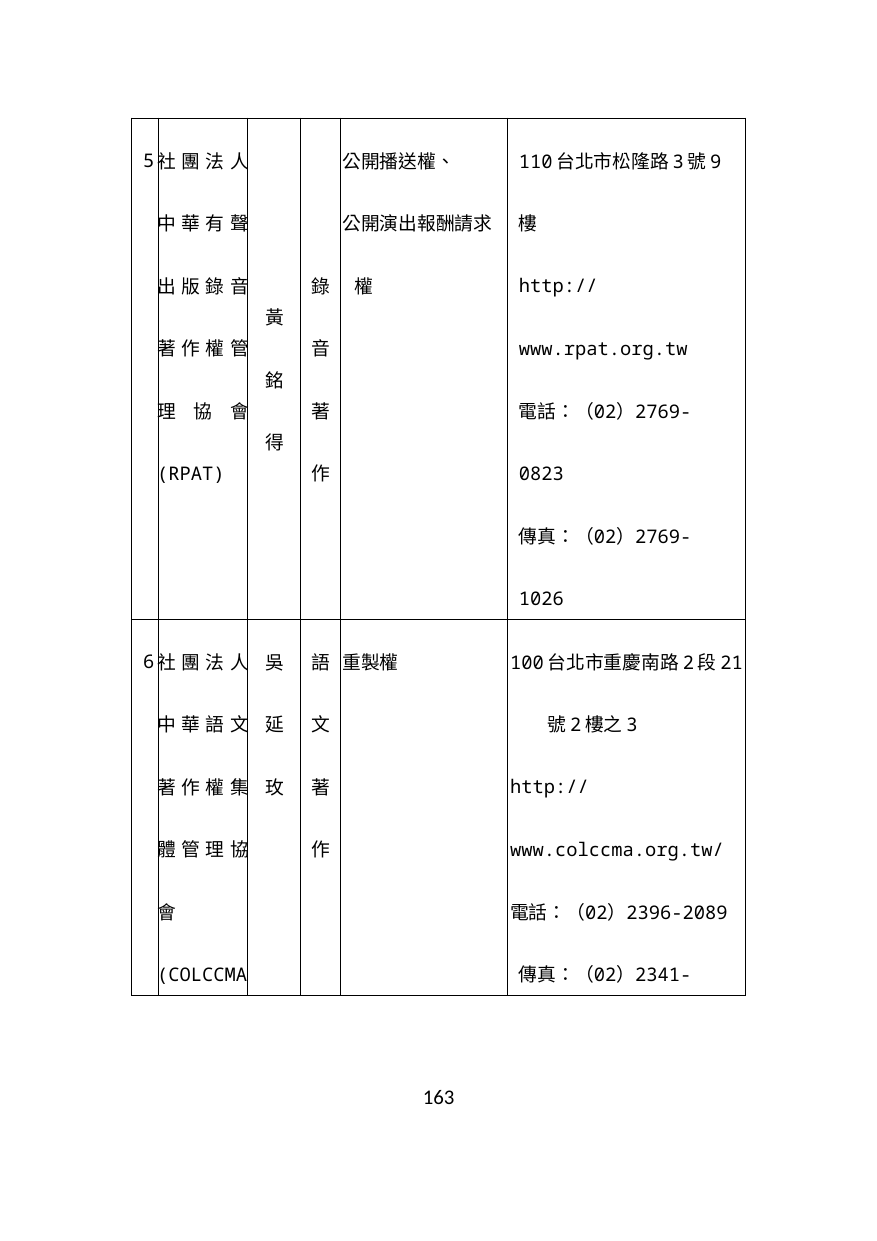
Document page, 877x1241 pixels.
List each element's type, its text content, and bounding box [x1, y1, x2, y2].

table_cell 語文著作 [301, 620, 340, 994]
table_cell 110台北市松隆路3號9樓 http://www.rpat.org.tw 電話：（02）2769-0823 傳真：（02）2769-1026 [508, 119, 745, 618]
table_cell 重製權 [341, 620, 507, 994]
table_cell 社團法人中華有聲出版錄音著作權管理協會(RPAT) [159, 119, 247, 618]
table_cell 5 [132, 119, 158, 618]
table_cell 6 [132, 620, 158, 994]
table_cell 公開播送權、 公開演出報酬請求權 [341, 119, 507, 618]
table_cell 吳 延 玫 [248, 620, 300, 994]
table_cell 黃 銘 得 [248, 119, 300, 618]
table_cell 社團法人中華語文著作權集體管理協會(COLCCMA [159, 620, 247, 994]
table_cell 錄音著作 [301, 119, 340, 618]
table_cell 100台北市重慶南路2段21號2樓之3 http://www.colccma.org.tw/ 電話：（02）2396-2089 傳真：（02）2341- [508, 620, 745, 994]
